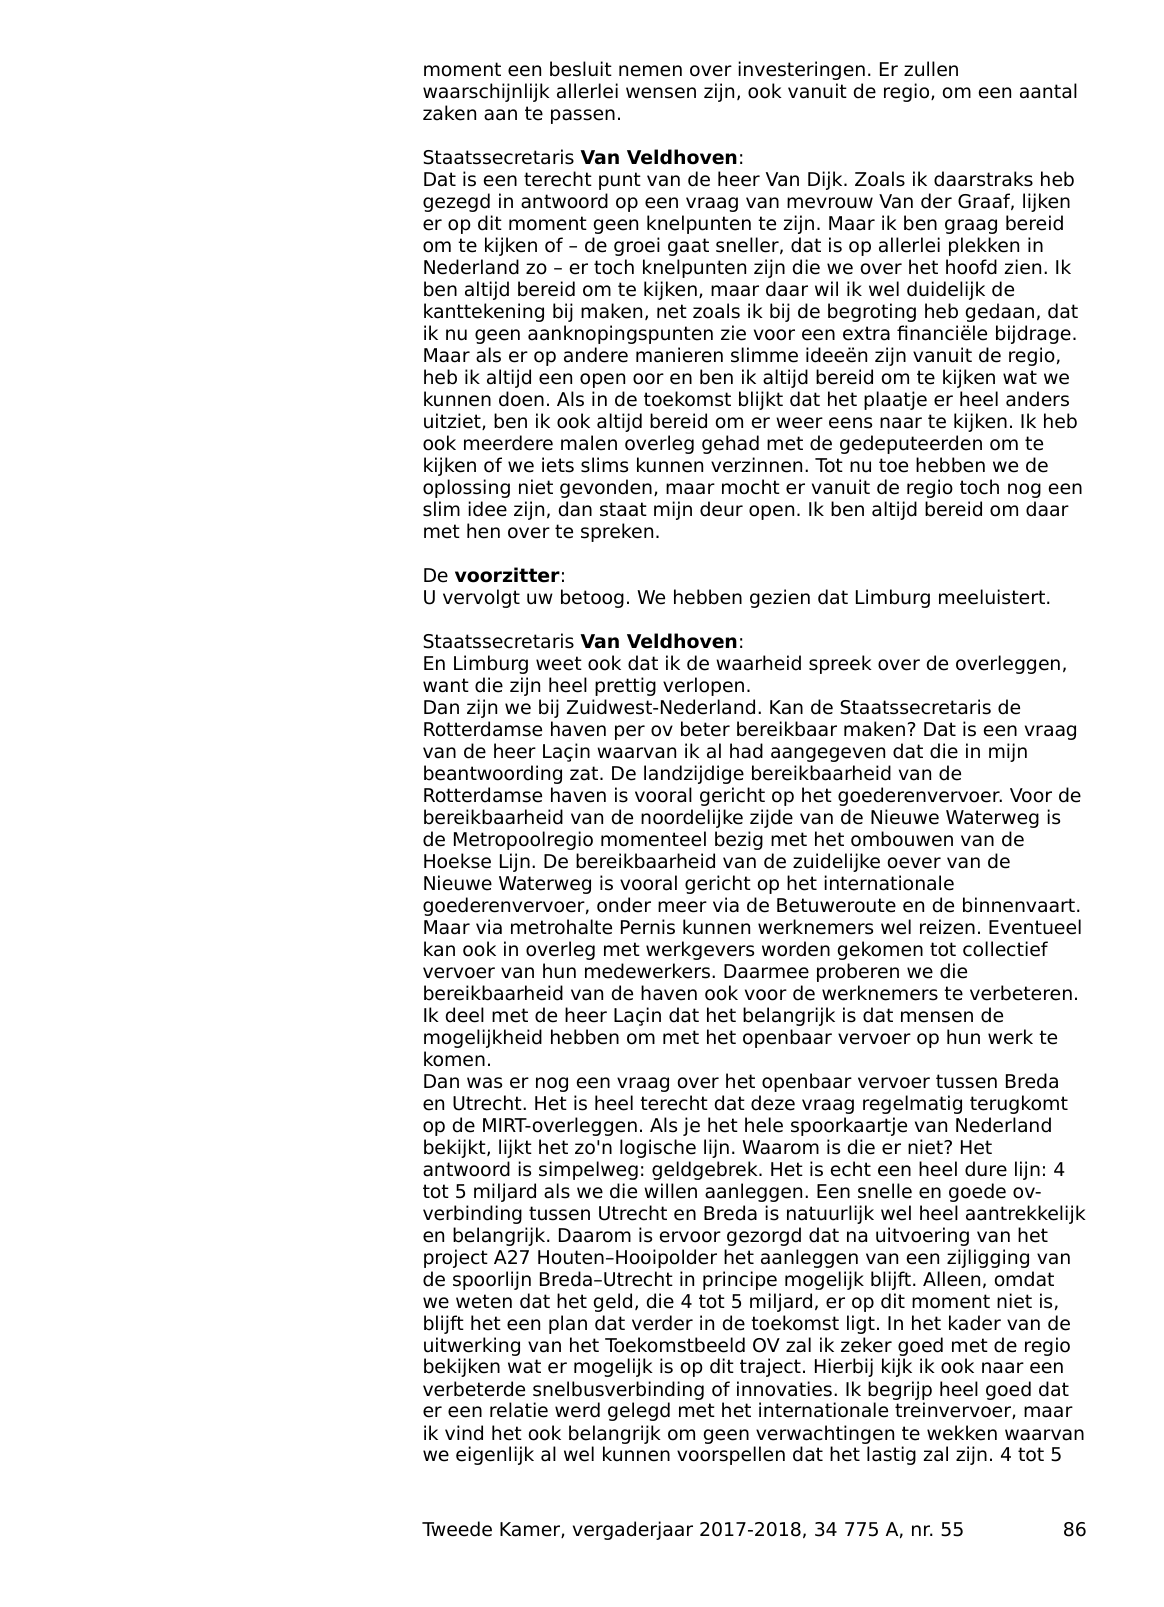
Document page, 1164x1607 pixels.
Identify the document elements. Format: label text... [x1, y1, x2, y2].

text Dan was er nog een vraag over het openbaar vervoer tussen Breda en Utrecht. Het is heel terecht dat deze vraag regelmatig terugkomt op de MIRT-overleggen. Als je het hele spoorkaartje van Nederland bekijkt, lijkt het zo'n logische lijn. Waarom is die er niet? Het antwoord is simpelweg: geldgebrek. Het is echt een heel dure lijn: 4 tot 5 miljard als we die willen aanleggen. Een snelle en goede ov-verbinding tussen Utrecht en Breda is natuurlijk wel heel aantrekkelijk en belangrijk. Daarom is ervoor gezorgd dat na uitvoering van het project A27 Houten–Hooipolder het aanleggen van een zijligging van de spoorlijn Breda–Utrecht in principe mogelijk blijft. Alleen, omdat we weten dat het geld, die 4 tot 5 miljard, er op dit moment niet is, blijft het een plan dat verder in de toekomst ligt. In het kader van de uitwerking van het Toekomstbeeld OV zal ik zeker goed met de regio bekijken wat er mogelijk is op dit traject. Hierbij kijk ik ook naar een verbeterde snelbusverbinding of innovaties. Ik begrijp heel goed dat er een relatie werd gelegd met het internationale treinvervoer, maar ik vind het ook belangrijk om geen verwachtingen te wekken waarvan we eigenlijk al wel kunnen voorspellen dat het lastig zal zijn. 4 tot 5 [422, 1071, 1087, 1466]
text Staatssecretaris Van Veldhoven: [422, 147, 1087, 169]
text U vervolgt uw betoog. We hebben gezien dat Limburg meeluistert. [422, 587, 1087, 609]
text En Limburg weet ook dat ik de waarheid spreek over de overleggen, want die zijn heel prettig verlopen. [422, 653, 1087, 697]
text Dat is een terecht punt van de heer Van Dijk. Zoals ik daarstraks heb gezegd in antwoord op een vraag van mevrouw Van der Graaf, lijken er op dit moment geen knelpunten te zijn. Maar ik ben graag bereid om te kijken of – de groei gaat sneller, dat is op allerlei plekken in Nederland zo – er toch knelpunten zijn die we over het hoofd zien. Ik ben altijd bereid om te kijken, maar daar wil ik wel duidelijk de kanttekening bij maken, net zoals ik bij de begroting heb gedaan, dat ik nu geen aanknopingspunten zie voor een extra financiële bijdrage. Maar als er op andere manieren slimme ideeën zijn vanuit de regio, heb ik altijd een open oor en ben ik altijd bereid om te kijken wat we kunnen doen. Als in de toekomst blijkt dat het plaatje er heel anders uitziet, ben ik ook altijd bereid om er weer eens naar te kijken. Ik heb ook meerdere malen overleg gehad met de gedeputeerden om te kijken of we iets slims kunnen verzinnen. Tot nu toe hebben we de oplossing niet gevonden, maar mocht er vanuit de regio toch nog een slim idee zijn, dan staat mijn deur open. Ik ben altijd bereid om daar met hen over te spreken. [422, 169, 1087, 543]
text moment een besluit nemen over investeringen. Er zullen waarschijnlijk allerlei wensen zijn, ook vanuit de regio, om een aantal zaken aan te passen. [422, 59, 1087, 125]
text De voorzitter: [422, 565, 1087, 587]
text Staatssecretaris Van Veldhoven: [422, 631, 1087, 653]
text Dan zijn we bij Zuidwest-Nederland. Kan de Staatssecretaris de Rotterdamse haven per ov beter bereikbaar maken? Dat is een vraag van de heer Laçin waarvan ik al had aangegeven dat die in mijn beantwoording zat. De landzijdige bereikbaarheid van de Rotterdamse haven is vooral gericht op het goederenvervoer. Voor de bereikbaarheid van de noordelijke zijde van de Nieuwe Waterweg is de Metropoolregio momenteel bezig met het ombouwen van de Hoekse Lijn. De bereikbaarheid van de zuidelijke oever van de Nieuwe Waterweg is vooral gericht op het internationale goederenvervoer, onder meer via de Betuweroute en de binnenvaart. Maar via metrohalte Pernis kunnen werknemers wel reizen. Eventueel kan ook in overleg met werkgevers worden gekomen tot collectief vervoer van hun medewerkers. Daarmee proberen we die bereikbaarheid van de haven ook voor de werknemers te verbeteren. Ik deel met de heer Laçin dat het belangrijk is dat mensen de mogelijkheid hebben om met het openbaar vervoer op hun werk te komen. [422, 697, 1087, 1071]
